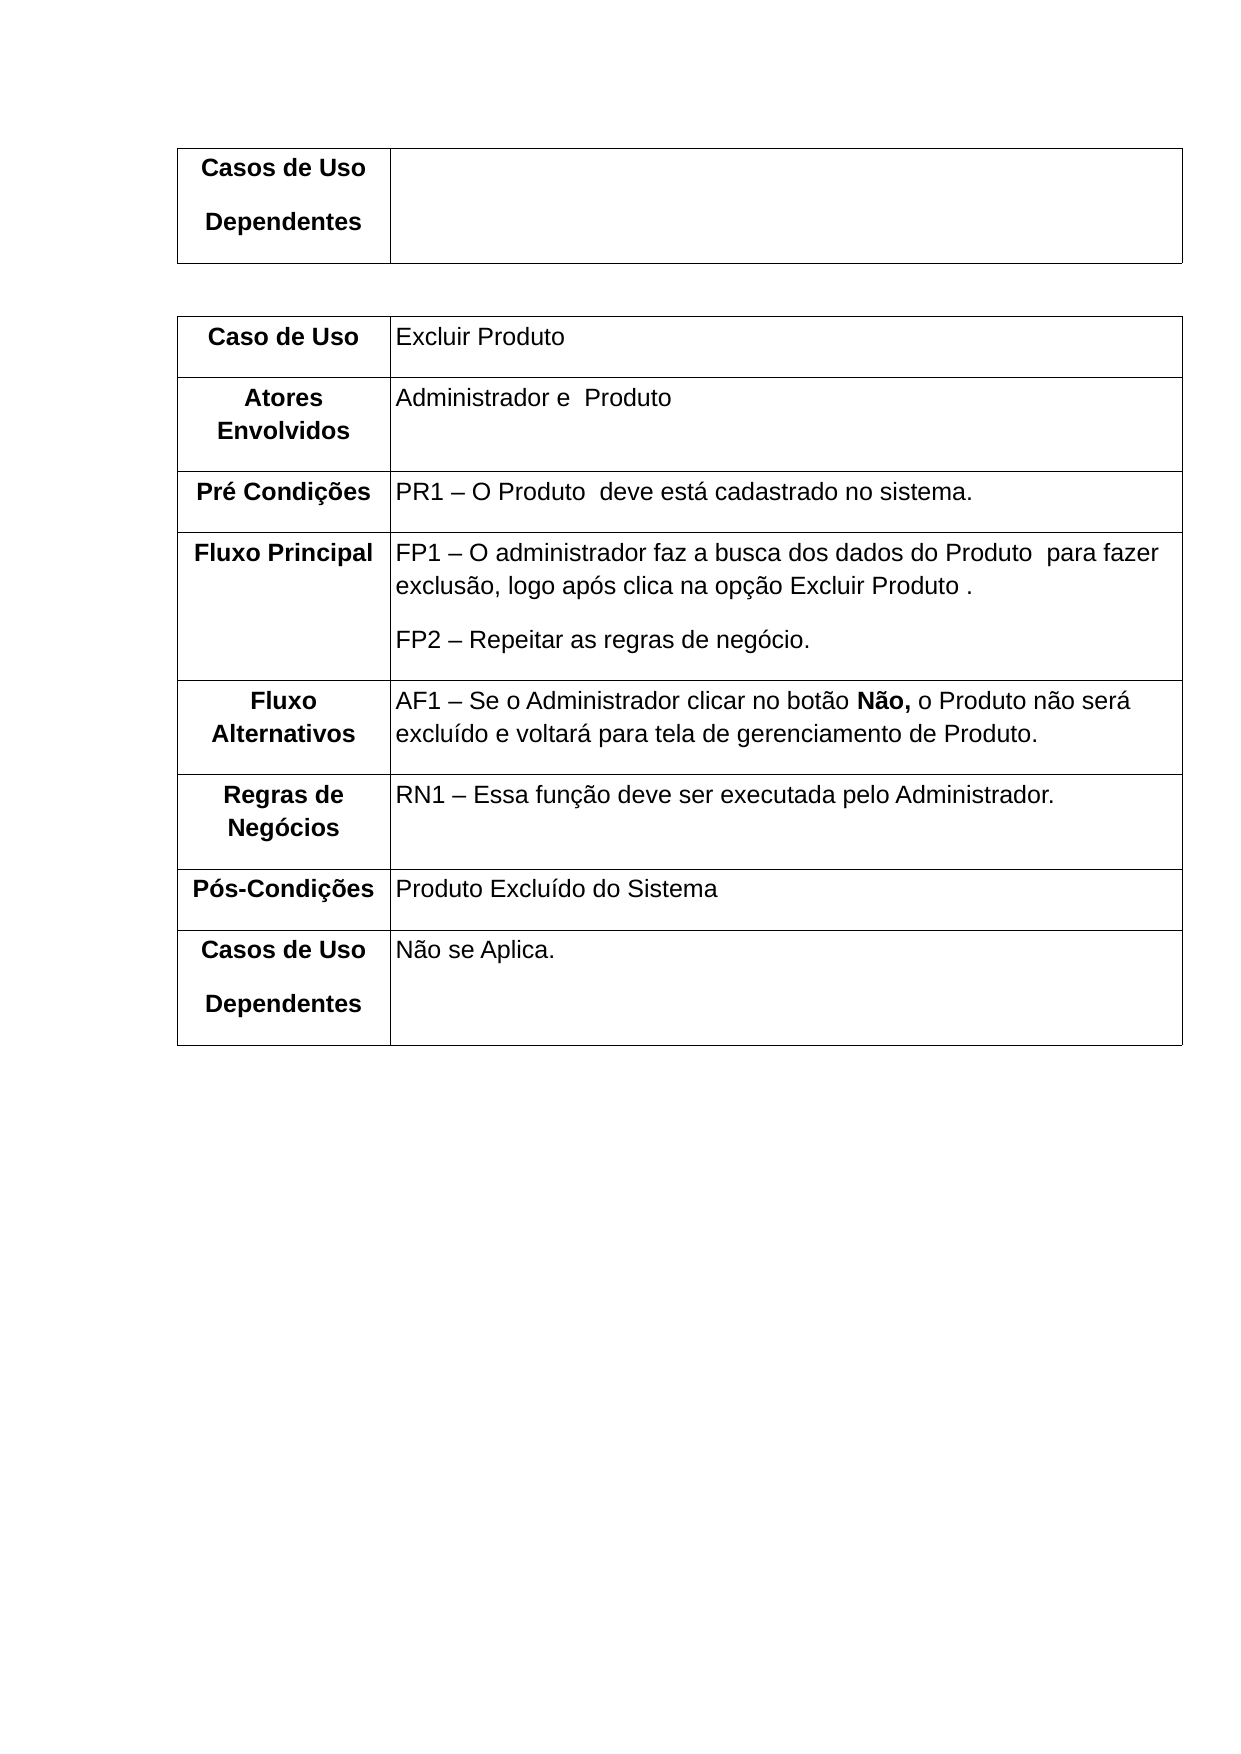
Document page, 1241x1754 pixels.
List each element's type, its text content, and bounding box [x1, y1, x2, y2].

table_cell FP1 – O administrador faz a busca dos dados do Produto para fazer exclusão, logo após clica na opção Excluir Produto . FP2 – Repeitar as regras de negócio. [391, 533, 1182, 680]
table_cell Pós-Condições [178, 870, 390, 930]
table_cell Administrador e Produto [391, 378, 1182, 471]
table_cell Fluxo Alternativos [178, 681, 390, 774]
table_cell Fluxo Principal [178, 533, 390, 680]
table_cell Atores Envolvidos [178, 378, 390, 471]
table_cell RN1 – Essa função deve ser executada pelo Administrador. [391, 775, 1182, 868]
table_cell [391, 149, 1182, 263]
table_header Caso de Uso [178, 317, 390, 377]
table_cell Não se Aplica. [391, 931, 1182, 1045]
table_cell Casos de Uso Dependentes [178, 931, 390, 1045]
table_cell PR1 – O Produto deve está cadastrado no sistema. [391, 472, 1182, 532]
table_cell Produto Excluído do Sistema [391, 870, 1182, 930]
table_header Excluir Produto [391, 317, 1182, 377]
table_cell Regras de Negócios [178, 775, 390, 868]
table_cell Pré Condições [178, 472, 390, 532]
table_cell AF1 – Se o Administrador clicar no botão Não, o Produto não será excluído e voltará para tela de gerenciamento de Produto. [391, 681, 1182, 774]
table_cell Casos de Uso Dependentes [178, 149, 390, 263]
